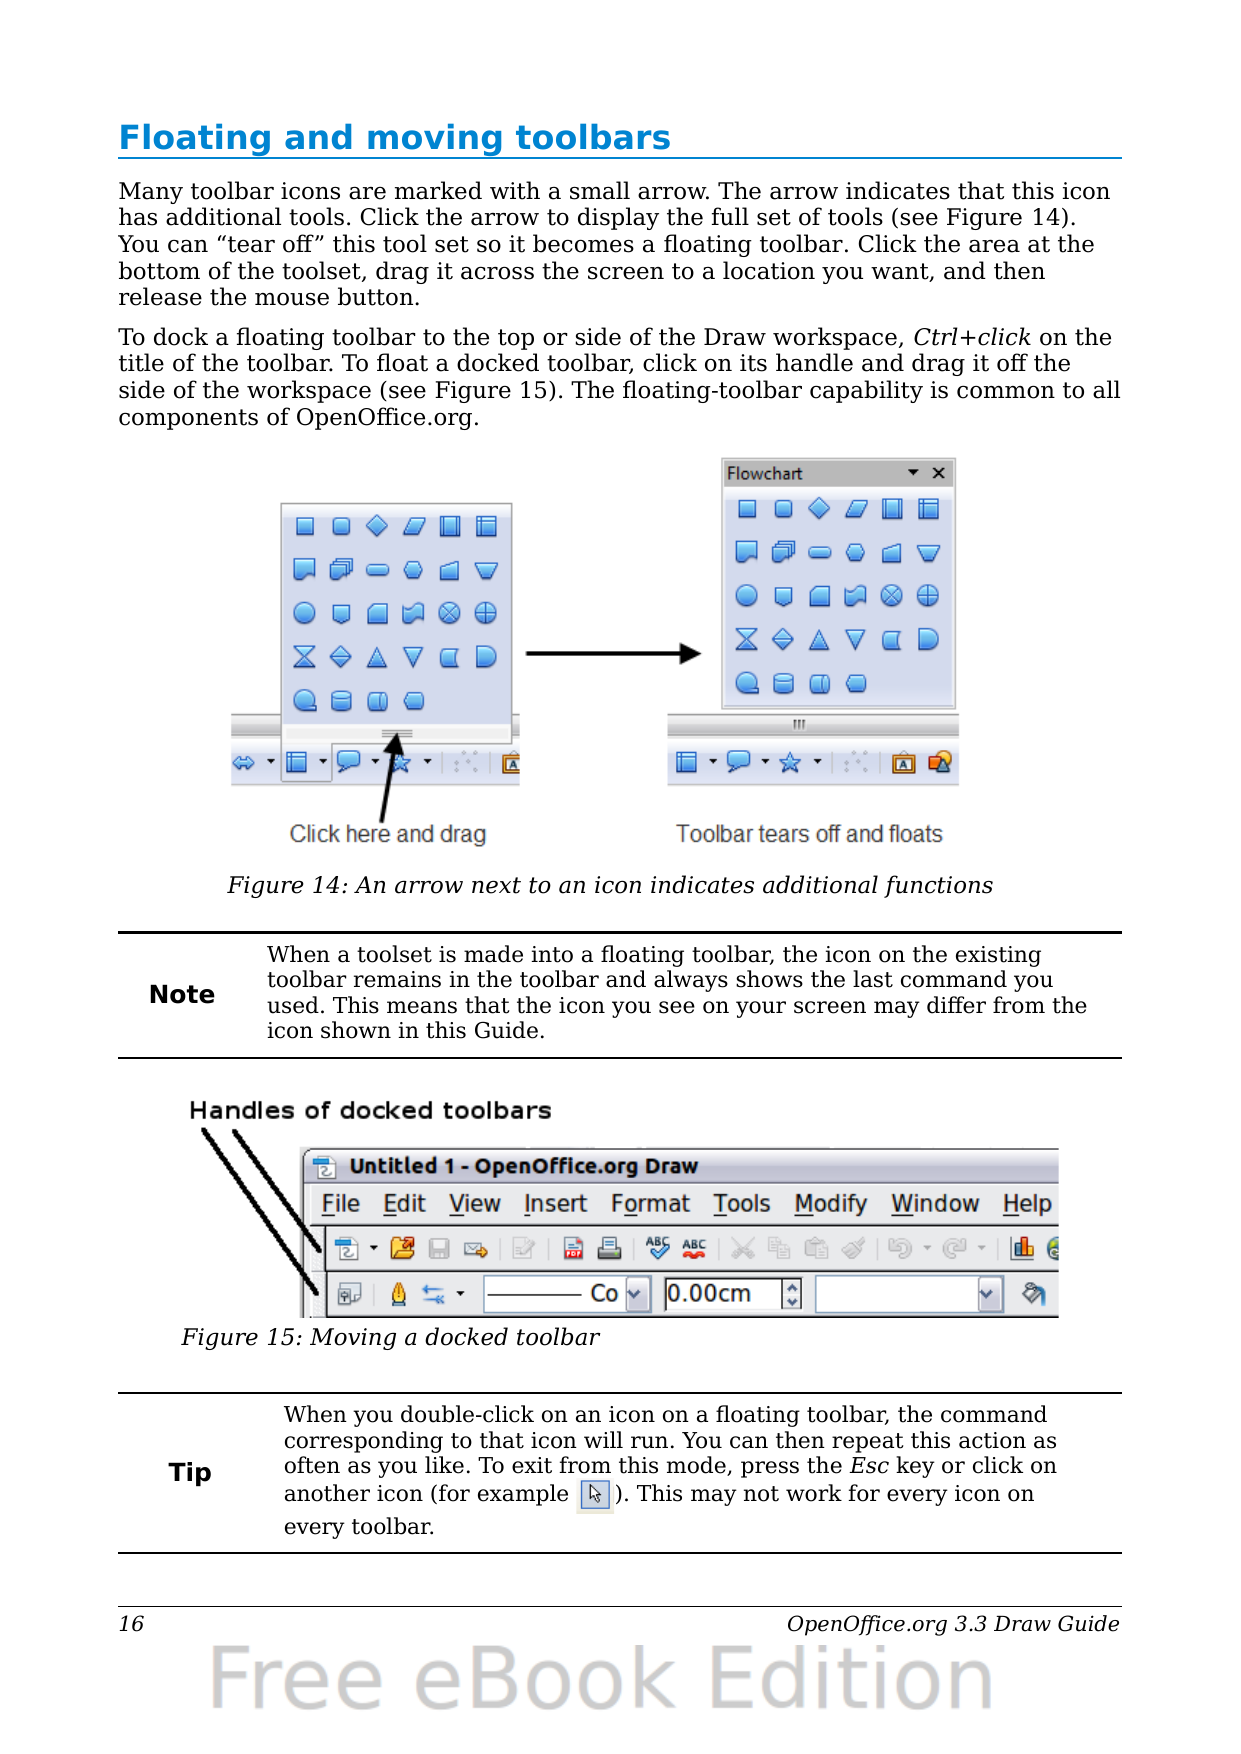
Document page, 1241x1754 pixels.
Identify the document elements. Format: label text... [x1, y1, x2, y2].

picture [227, 455, 962, 867]
table_header When you double-click on an icon on a floating toolbar, the command corresponding to that icon will run. You can then repeat this action as often as you like. To exit from this mode, press the Esc key or click on another icon (for example ). This may not work for every icon on every toolbar. [262, 1394, 1122, 1552]
picture [576, 1478, 615, 1514]
table_header Tip [118, 1394, 262, 1552]
subtitle Floating and moving toolbars [118, 118, 1122, 157]
table_header When a toolset is made into a floating toolbar, the icon on the existing toolbar remains in the toolbar and always shows the last command you used. This means that the icon you see on your screen may differ from the icon shown in this Guide. [246, 934, 1122, 1057]
text To dock a floating toolbar to the top or side of the Draw workspace, Ctrl+click on the title of the toolbar. To float a docked toolbar, click on its handle and drag it off the side of the workspace (see Figure 15). The floating-toolbar capability is common to all components of OpenOffice.org. [118, 324, 1122, 430]
text Figure 15: Moving a docked toolbar [181, 1324, 1059, 1351]
text Figure 14: An arrow next to an icon indicates additional functions [227, 873, 1013, 899]
table_header Note [118, 934, 246, 1057]
picture [207, 1645, 994, 1713]
picture [181, 1094, 1059, 1318]
text Many toolbar icons are marked with a small arrow. The arrow indicates that this icon has additional tools. Click the arrow to display the full set of tools (see Figure 14). You can “tear off” this tool set so it becomes a floating toolbar. Click the area at the bottom of the toolset, drag it across the screen to a location you want, and then release the mouse button. [118, 178, 1122, 311]
